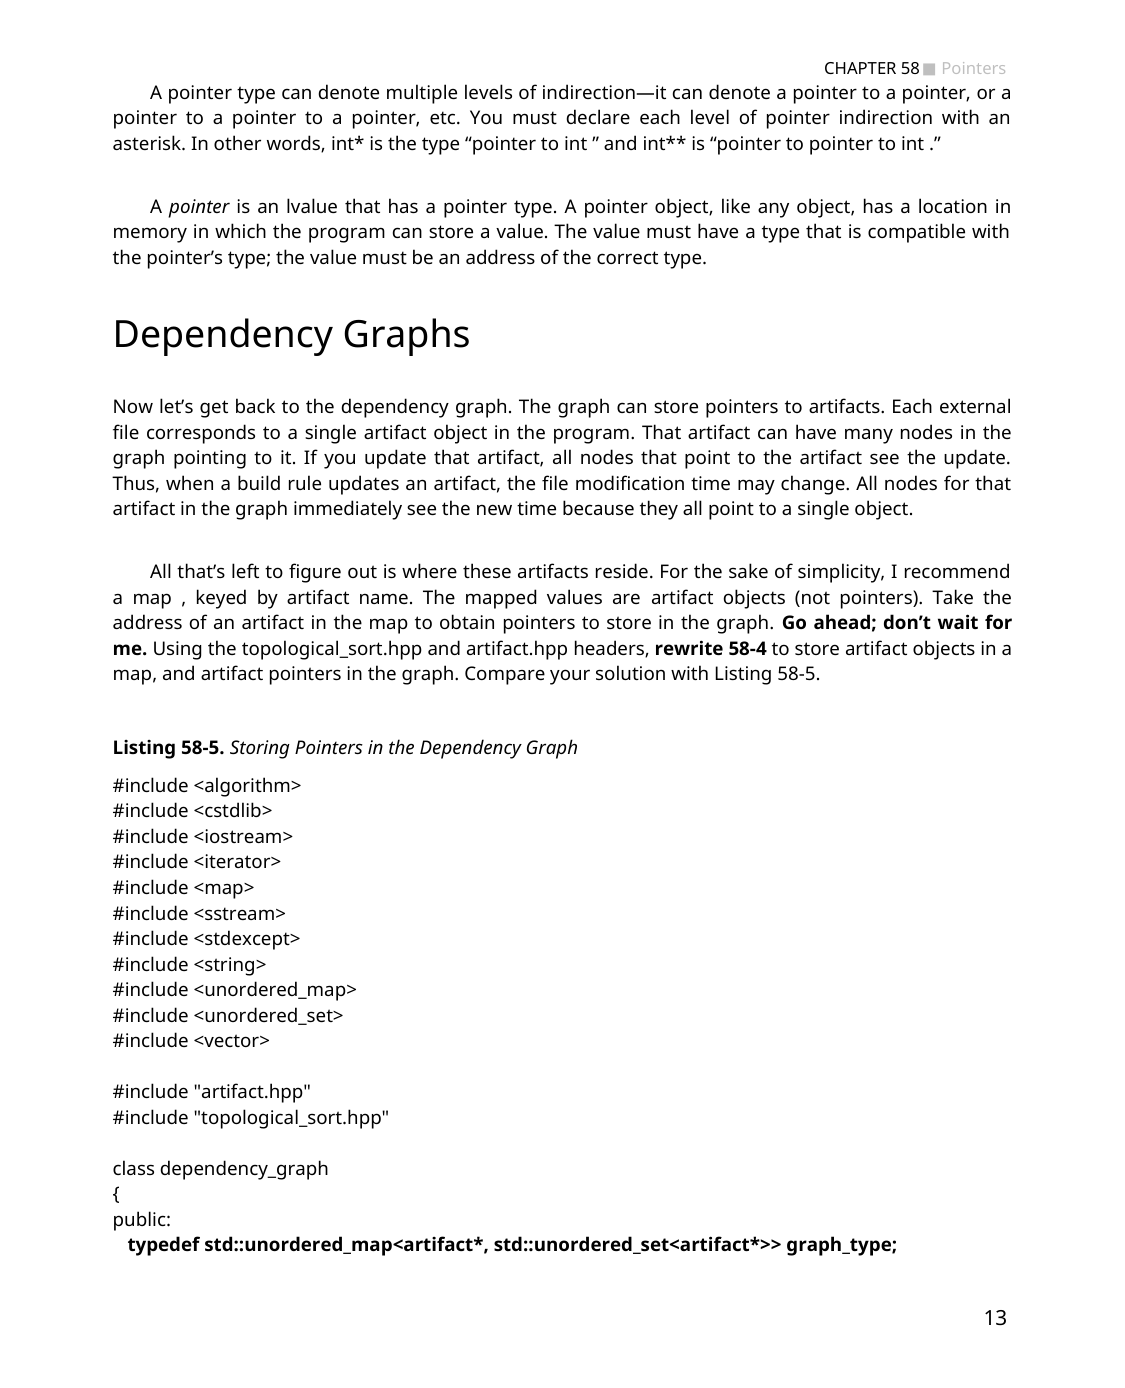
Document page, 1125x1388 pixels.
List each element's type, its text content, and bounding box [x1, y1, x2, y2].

text #include <sstream> [112, 900, 1012, 925]
text A pointer type can denote multiple levels of indirection—it can denote a pointer to a pointer, or a pointer to a pointer to a pointer, etc. You must declare each level of pointer indirection with an asterisk. In other words, int* is the type “pointer to int ” and int** is “pointer to pointer to int .” [112, 79, 1012, 156]
text #include <string> [112, 951, 1012, 976]
text A pointer is an lvalue that has a pointer type. A pointer object, like any object, has a location in memory in which the program can store a value. The value must have a type that is compatible with the pointer’s type; the value must be an address of the correct type. [112, 193, 1012, 269]
text #include <stdexcept> [112, 925, 1012, 951]
text typedef std::unordered_map<artifact*, std::unordered_set<artifact*>> graph_type; [112, 1232, 1012, 1257]
subtitle Dependency Graphs [112, 307, 1012, 358]
text #include <iterator> [112, 849, 1012, 874]
text #include <iostream> [112, 823, 1012, 849]
text Listing 58-5. Storing Pointers in the Dependency Graph [112, 734, 1012, 760]
text #include <vector> [112, 1027, 1012, 1053]
text #include <cstdlib> [112, 798, 1012, 823]
text #include "topological_sort.hpp" [112, 1104, 1012, 1129]
text { [112, 1181, 1012, 1206]
text #include <unordered_map> [112, 976, 1012, 1002]
text Now let’s get back to the dependency graph. The graph can store pointers to artifacts. Each external file corresponds to a single artifact object in the program. That artifact can have many nodes in the graph pointing to it. If you update that artifact, all nodes that point to the artifact see the update. Thus, when a build rule updates an artifact, the file modification time may change. All nodes for that artifact in the graph immediately see the new time because they all point to a single object. [112, 393, 1012, 521]
text #include <unordered_set> [112, 1002, 1012, 1027]
text class dependency_graph [112, 1155, 1012, 1181]
text public: [112, 1206, 1012, 1232]
text All that’s left to figure out is where these artifacts reside. For the sake of simplicity, I recommend a map , keyed by artifact name. The mapped values are artifact objects (not pointers). Take the address of an artifact in the map to obtain pointers to store in the graph. Go ahead; don’t wait for me. Using the topological_sort.hpp and artifact.hpp headers, rewrite 58-4 to store artifact objects in a map, and artifact pointers in the graph. Compare your solution with Listing 58-5. [112, 559, 1012, 686]
text #include "artifact.hpp" [112, 1078, 1012, 1104]
text #include <algorithm> [112, 772, 1012, 798]
text #include <map> [112, 874, 1012, 900]
